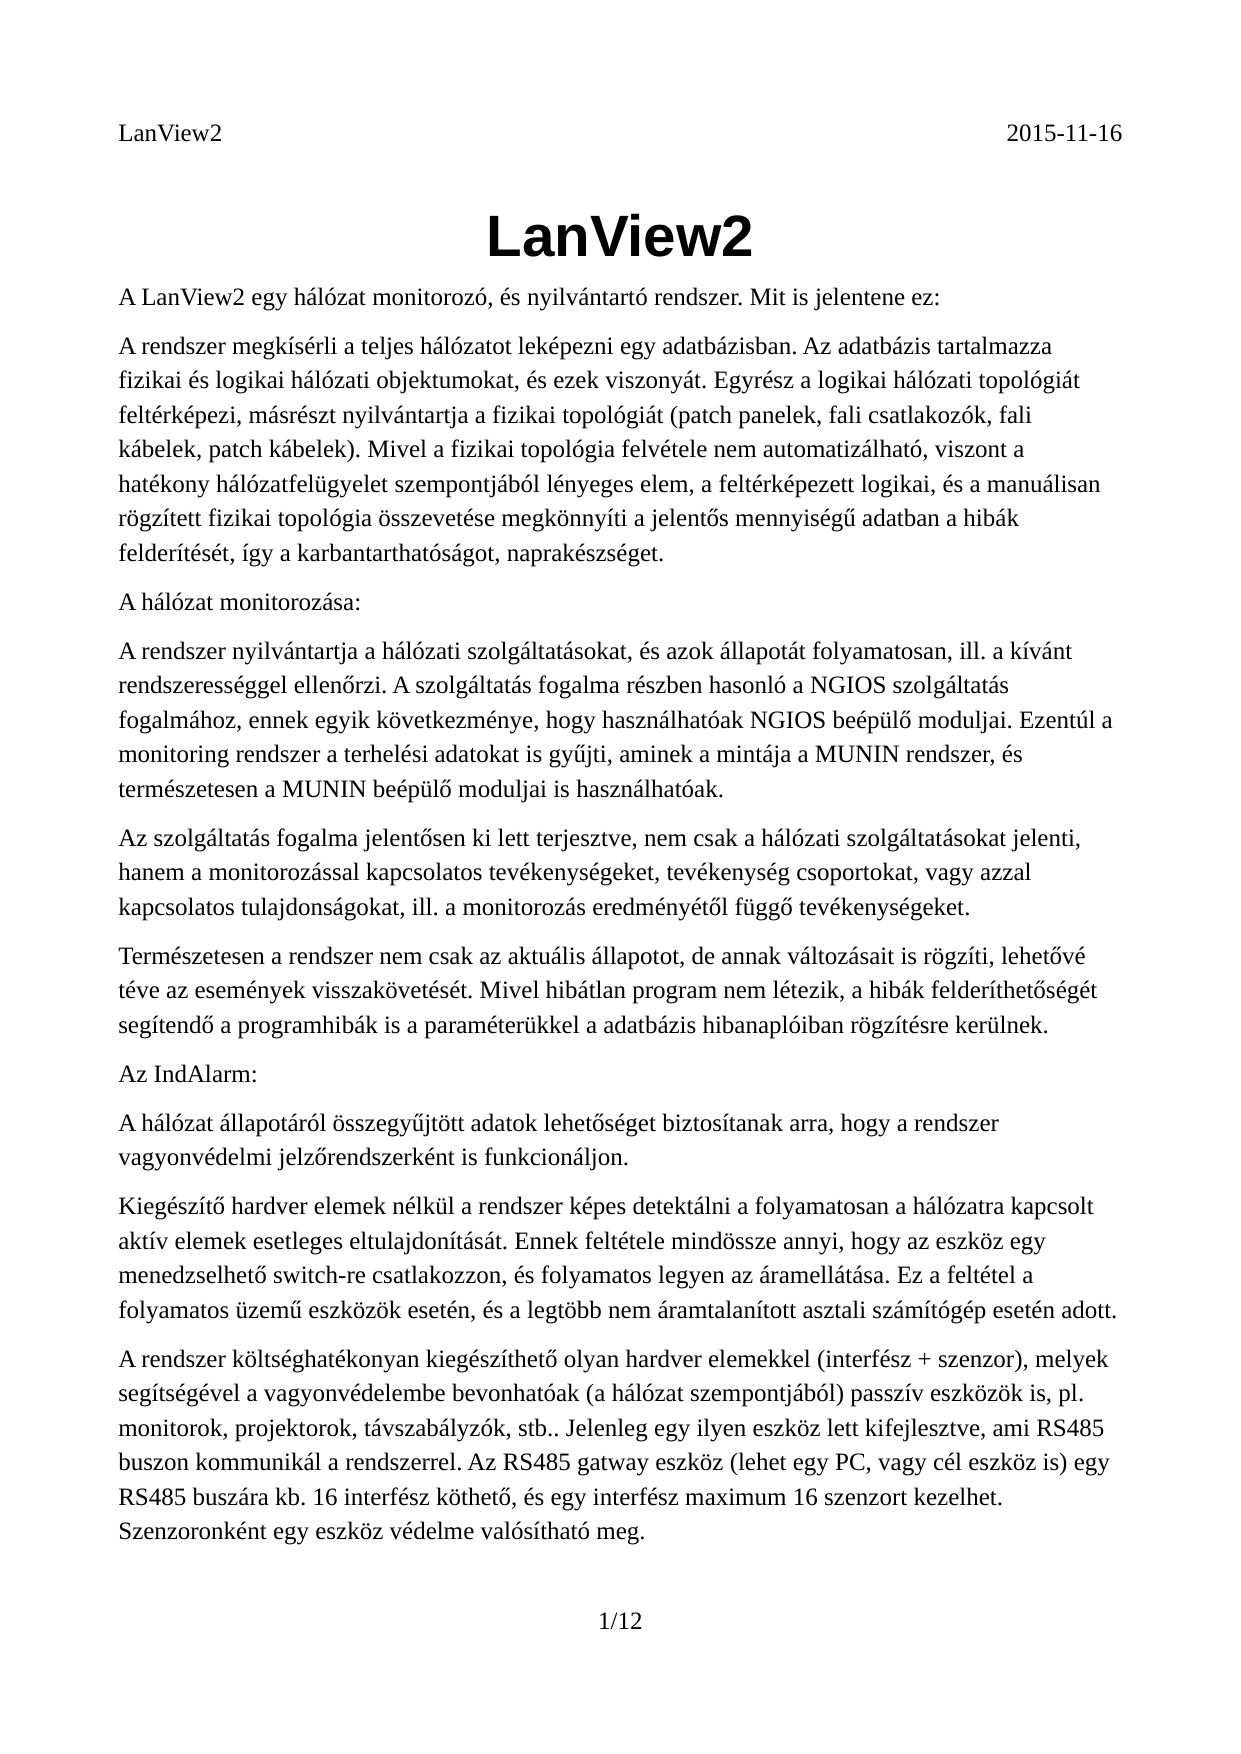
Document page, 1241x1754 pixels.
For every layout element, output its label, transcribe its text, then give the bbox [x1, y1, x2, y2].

text A hálózat monitorozása: [118, 587, 1122, 615]
text Kiegészítő hardver elemek nélkül a rendszer képes detektálni a folyamatosan a hálózatra kapcsolt aktív elemek esetleges eltulajdonítását. Ennek feltétele mindössze annyi, hogy az eszköz egy menedzselhető switch-re csatlakozzon, és folyamatos legyen az áramellátása. Ez a feltétel a folyamatos üzemű eszközök esetén, és a legtöbb nem áramtalanított asztali számítógép esetén adott. [118, 1191, 1122, 1323]
text Természetesen a rendszer nem csak az aktuális állapotot, de annak változásait is rögzíti, lehetővé téve az események visszakövetését. Mivel hibátlan program nem létezik, a hibák felderíthetőségét segítendő a programhibák is a paraméterükkel a adatbázis hibanaplóiban rögzítésre kerülnek. [118, 941, 1122, 1038]
title LanView2 [118, 202, 1122, 269]
text A rendszer megkísérli a teljes hálózatot leképezni egy adatbázisban. Az adatbázis tartalmazza fizikai és logikai hálózati objektumokat, és ezek viszonyát. Egyrész a logikai hálózati topológiát feltérképezi, másrészt nyilvántartja a fizikai topológiát (patch panelek, fali csatlakozók, fali kábelek, patch kábelek). Mivel a fizikai topológia felvétele nem automatizálható, viszont a hatékony hálózatfelügyelet szempontjából lényeges elem, a feltérképezett logikai, és a manuálisan rögzített fizikai topológia összevetése megkönnyíti a jelentős mennyiségű adatban a hibák felderítését, így a karbantarthatóságot, naprakészséget. [118, 331, 1122, 566]
text Az szolgáltatás fogalma jelentősen ki lett terjesztve, nem csak a hálózati szolgáltatásokat jelenti, hanem a monitorozással kapcsolatos tevékenységeket, tevékenység csoportokat, vagy azzal kapcsolatos tulajdonságokat, ill. a monitorozás eredményétől függő tevékenységeket. [118, 823, 1122, 920]
text Az IndAlarm: [118, 1059, 1122, 1087]
text A rendszer költséghatékonyan kiegészíthető olyan hardver elemekkel (interfész + szenzor), melyek segítségével a vagyonvédelembe bevonhatóak (a hálózat szempontjából) passzív eszközök is, pl. monitorok, projektorok, távszabályzók, stb.. Jelenleg egy ilyen eszköz lett kifejlesztve, ami RS485 buszon kommunikál a rendszerrel. Az RS485 gatway eszköz (lehet egy PC, vagy cél eszköz is) egy RS485 buszára kb. 16 interfész köthető, és egy interfész maximum 16 szenzort kezelhet. Szenzoronként egy eszköz védelme valósítható meg. [118, 1344, 1122, 1545]
text A hálózat állapotáról összegyűjtött adatok lehetőséget biztosítanak arra, hogy a rendszer vagyonvédelmi jelzőrendszerként is funkcionáljon. [118, 1108, 1122, 1171]
text A LanView2 egy hálózat monitorozó, és nyilvántartó rendszer. Mit is jelentene ez: [118, 282, 1122, 310]
text A rendszer nyilvántartja a hálózati szolgáltatásokat, és azok állapotát folyamatosan, ill. a kívánt rendszerességgel ellenőrzi. A szolgáltatás fogalma részben hasonló a NGIOS szolgáltatás fogalmához, ennek egyik következménye, hogy használhatóak NGIOS beépülő moduljai. Ezentúl a monitoring rendszer a terhelési adatokat is gyűjti, aminek a mintája a MUNIN rendszer, és természetesen a MUNIN beépülő moduljai is használhatóak. [118, 636, 1122, 802]
